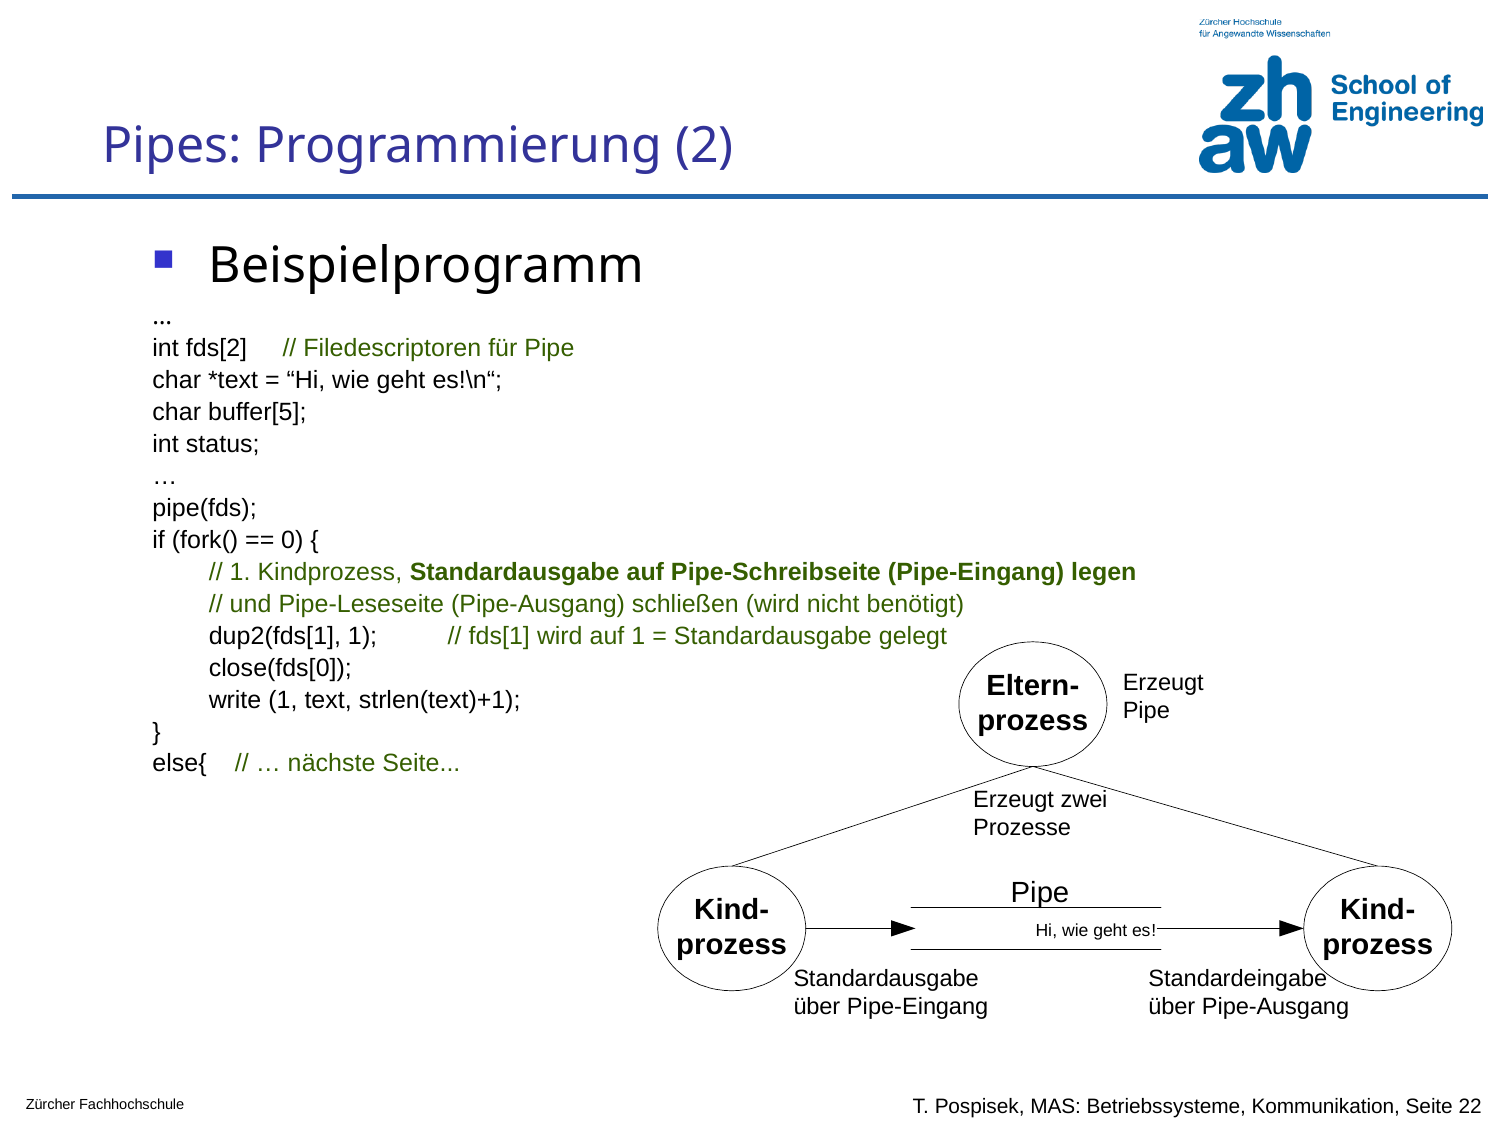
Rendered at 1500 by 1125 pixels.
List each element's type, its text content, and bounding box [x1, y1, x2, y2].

title Pipes: Programmierung (2) [87, 42, 1388, 181]
picture [1199, 19, 1483, 173]
list Beispielprogramm … int fds[2] // Filedescriptoren für Pipe char *text = “Hi, wie geht es!\n“; char buffer[5]; int status; … pipe(fds); if (fork() == 0) { // 1. Kindprozess, Standardausgabe auf Pipe-Schreibseite (Pipe-Eingang) legen // und Pipe-Leseseite (Pipe-Ausgang) schließen (wird nicht benötigt) dup2(fds[1], 1); // fds[1] wird auf 1 = Standardausgabe gelegt close(fds[0]); write (1, text, strlen(text)+1); } else{ // … nächste Seite... [137, 231, 1363, 441]
picture [653, 637, 1456, 1051]
